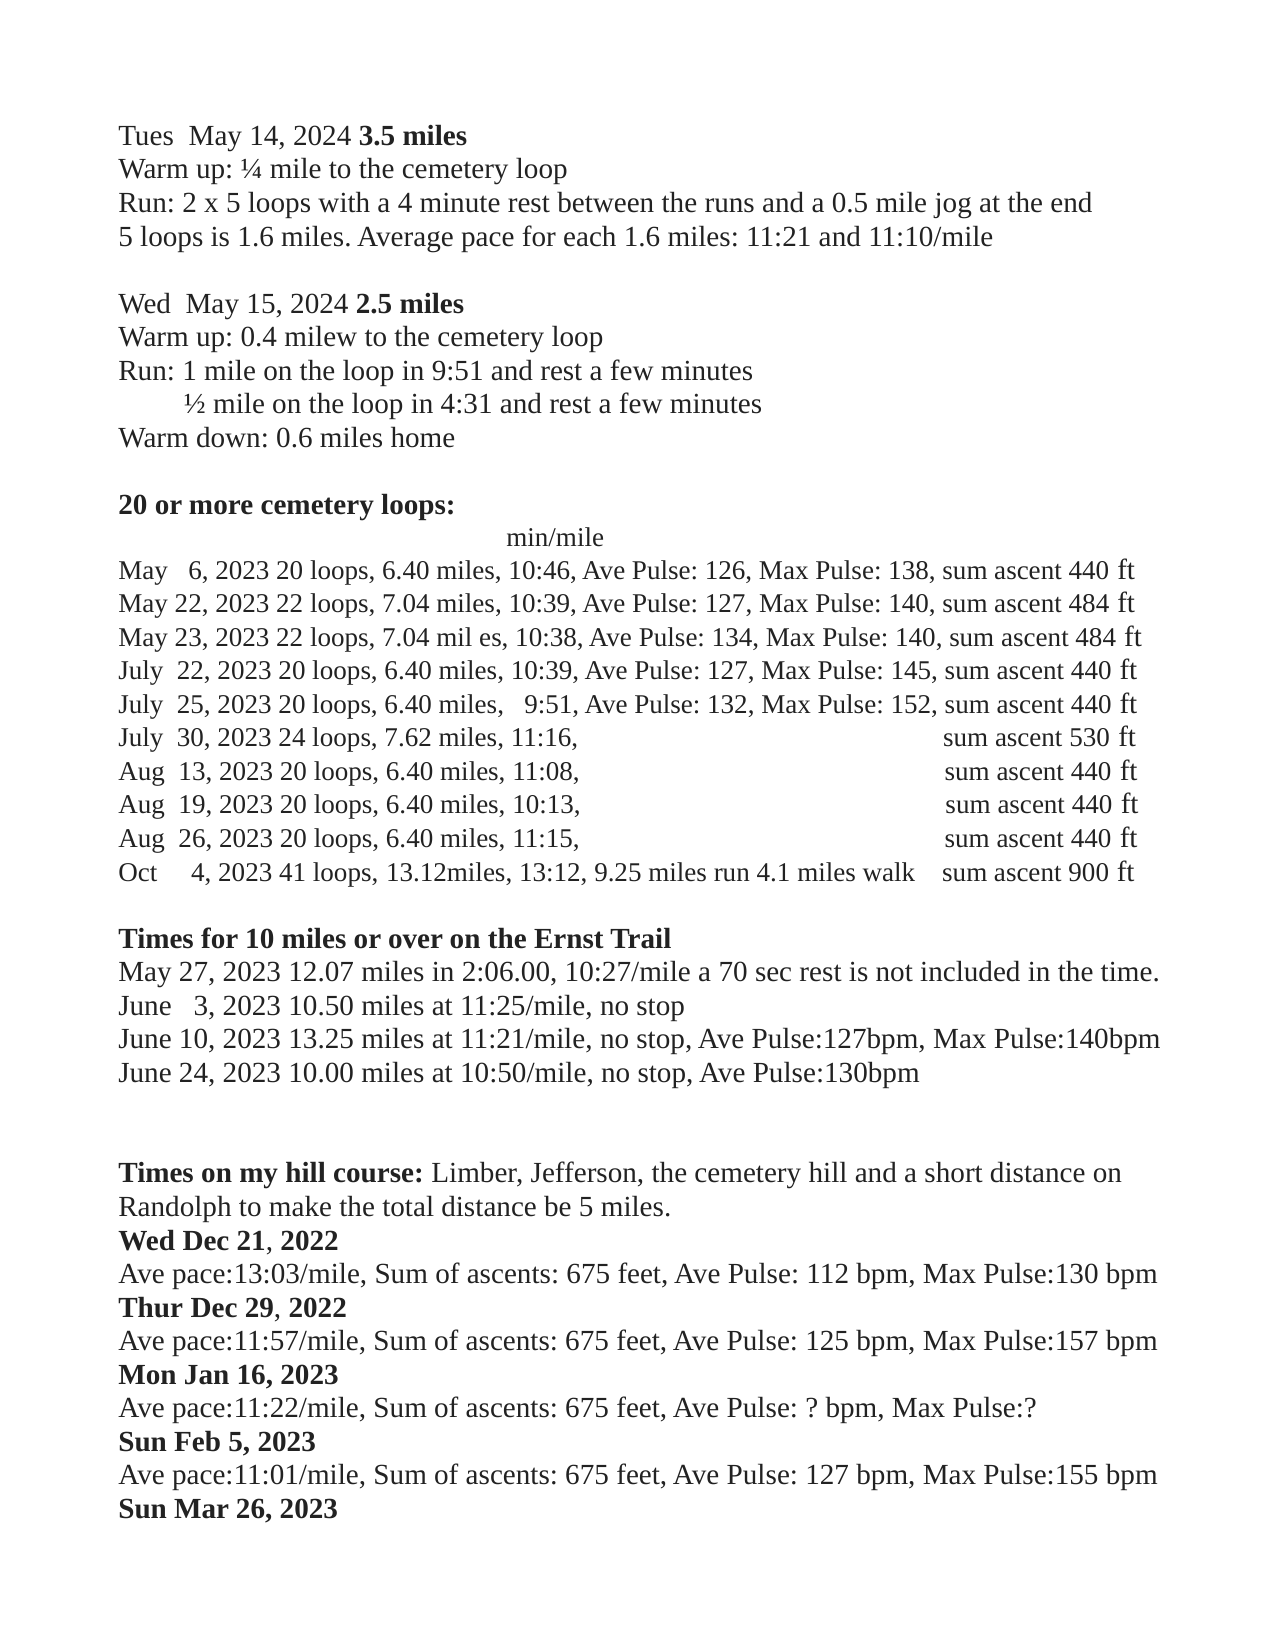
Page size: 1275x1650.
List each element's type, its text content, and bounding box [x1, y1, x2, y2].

text July 22, 2023 20 loops, 6.40 miles, 10:39, Ave Pulse: 127, Max Pulse: 145, sum ascent 440 ft [118, 652, 1161, 686]
text May 22, 2023 22 loops, 7.04 miles, 10:39, Ave Pulse: 127, Max Pulse: 140, sum ascent 484 ft [118, 585, 1161, 619]
text 20 or more cemetery loops: [118, 487, 1161, 521]
text Mon Jan 16, 2023 [118, 1357, 1161, 1390]
text Run: 2 x 5 loops with a 4 minute rest between the runs and a 0.5 mile jog at the end [118, 185, 1161, 219]
text Times for 10 miles or over on the Ernst Trail [118, 921, 1161, 954]
text July 30, 2023 24 loops, 7.62 miles, 11:16, sum ascent 530 ft [118, 719, 1161, 753]
text Warm up: 0.4 milew to the cemetery loop [118, 319, 1161, 353]
text ½ mile on the loop in 4:31 and rest a few minutes [118, 386, 1161, 420]
text Run: 1 mile on the loop in 9:51 and rest a few minutes [118, 353, 1161, 386]
text Tues May 14, 2024 3.5 miles [118, 118, 1161, 152]
text May 27, 2023 12.07 miles in 2:06.00, 10:27/mile a 70 sec rest is not included in the time. [118, 954, 1161, 988]
text May 6, 2023 20 loops, 6.40 miles, 10:46, Ave Pulse: 126, Max Pulse: 138, sum ascent 440 ft [118, 552, 1161, 585]
text Times on my hill course: Limber, Jefferson, the cemetery hill and a short distance on Randolph to make the total distance be 5 miles. [118, 1156, 1161, 1223]
text Ave pace:11:01/mile, Sum of ascents: 675 feet, Ave Pulse: 127 bpm, Max Pulse:155 bpm [118, 1457, 1161, 1491]
text Wed Dec 21, 2022 [118, 1223, 1161, 1256]
text June 10, 2023 13.25 miles at 11:21/mile, no stop, Ave Pulse:127bpm, Max Pulse:140bpm [118, 1021, 1161, 1055]
text July 25, 2023 20 loops, 6.40 miles, 9:51, Ave Pulse: 132, Max Pulse: 152, sum ascent 440 ft [118, 686, 1161, 719]
text Warm up: ¼ mile to the cemetery loop [118, 152, 1161, 185]
text Oct 4, 2023 41 loops, 13.12miles, 13:12, 9.25 miles run 4.1 miles walk sum ascent 900 ft [118, 854, 1161, 887]
text Wed May 15, 2024 2.5 miles [118, 286, 1161, 319]
text Ave pace:13:03/mile, Sum of ascents: 675 feet, Ave Pulse: 112 bpm, Max Pulse:130 bpm [118, 1256, 1161, 1290]
text Sun Mar 26, 2023 [118, 1491, 1161, 1524]
text Thur Dec 29, 2022 [118, 1290, 1161, 1323]
text Aug 19, 2023 20 loops, 6.40 miles, 10:13, sum ascent 440 ft [118, 787, 1161, 820]
text Aug 26, 2023 20 loops, 6.40 miles, 11:15, sum ascent 440 ft [118, 820, 1161, 854]
text min/mile [118, 521, 1161, 552]
text Warm down: 0.6 miles home [118, 420, 1161, 453]
text Aug 13, 2023 20 loops, 6.40 miles, 11:08, sum ascent 440 ft [118, 753, 1161, 787]
text May 23, 2023 22 loops, 7.04 mil es, 10:38, Ave Pulse: 134, Max Pulse: 140, sum ascent 484 ft [118, 619, 1161, 652]
text Ave pace:11:57/mile, Sum of ascents: 675 feet, Ave Pulse: 125 bpm, Max Pulse:157 bpm [118, 1323, 1161, 1357]
text June 24, 2023 10.00 miles at 10:50/mile, no stop, Ave Pulse:130bpm [118, 1055, 1161, 1088]
text 5 loops is 1.6 miles. Average pace for each 1.6 miles: 11:21 and 11:10/mile [118, 219, 1161, 252]
text Sun Feb 5, 2023 [118, 1424, 1161, 1457]
text June 3, 2023 10.50 miles at 11:25/mile, no stop [118, 988, 1161, 1021]
text Ave pace:11:22/mile, Sum of ascents: 675 feet, Ave Pulse: ? bpm, Max Pulse:? [118, 1390, 1161, 1424]
